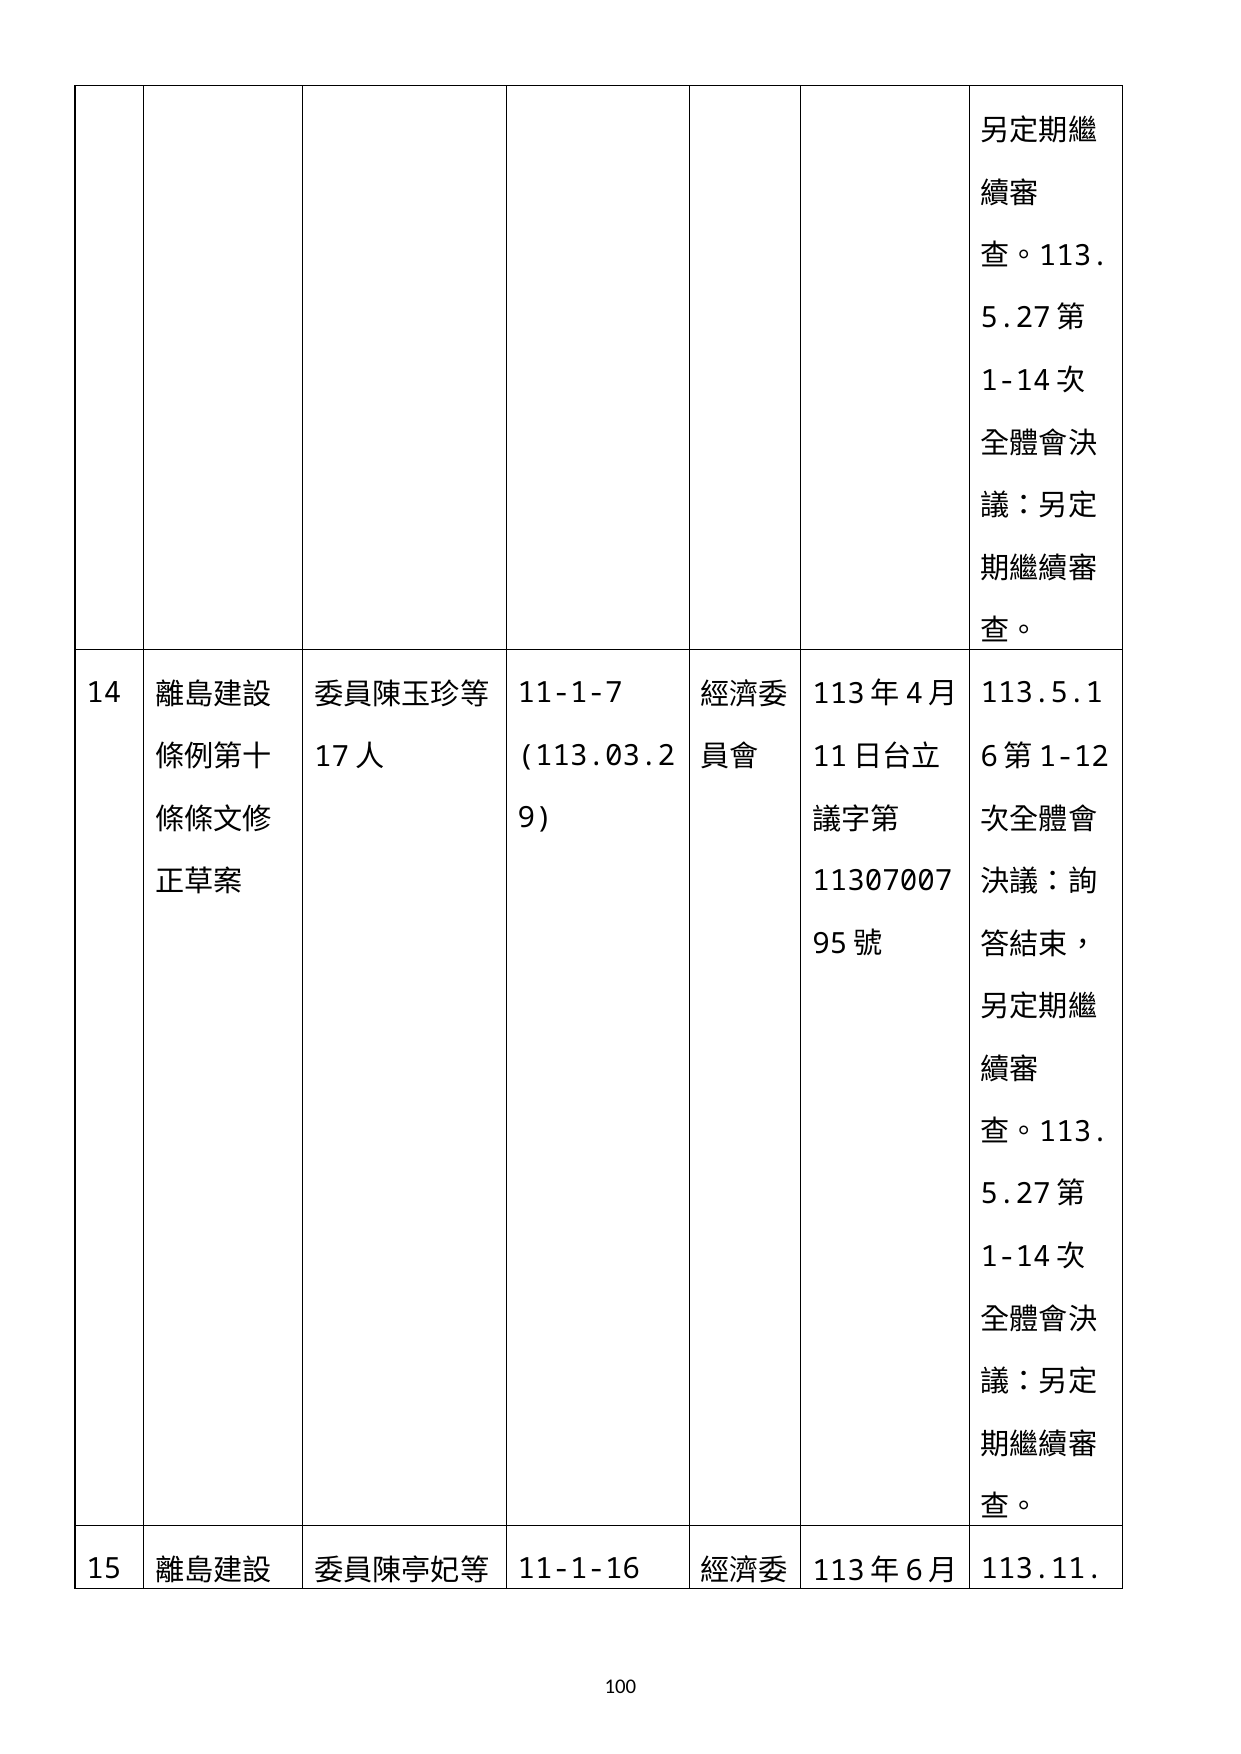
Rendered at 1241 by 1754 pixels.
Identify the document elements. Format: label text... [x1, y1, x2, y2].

table_cell 15 [76, 1526, 143, 1588]
table_cell 11-1-7 (113.03.29) [507, 650, 689, 1525]
table_cell [690, 86, 800, 649]
table_cell [303, 86, 506, 649]
table_cell [507, 86, 689, 649]
table_cell 委員陳亭妃等 [303, 1526, 506, 1588]
table_cell 113.5.16第1-12次全體會決議：詢答結束，另定期繼續審查。113.5.27第1-14次全體會決議：另定期繼續審查。 [970, 650, 1122, 1525]
table_cell [76, 86, 143, 649]
table_cell 14 [76, 650, 143, 1525]
table_cell 經濟委員會 [690, 650, 800, 1525]
table_cell 經濟委 [690, 1526, 800, 1588]
table_cell 委員陳玉珍等17人 [303, 650, 506, 1525]
table_cell 離島建設條例第十條條文修正草案 [144, 650, 302, 1525]
table_cell 離島建設 [144, 1526, 302, 1588]
table_cell [144, 86, 302, 649]
table_cell 113年4月11日台立議字第1130700795號 [801, 650, 969, 1525]
table_cell 113.11. [970, 1526, 1122, 1588]
table_cell 另定期繼續審查。113.5.27第1-14次全體會決議：另定期繼續審查。 [970, 86, 1122, 649]
table_cell 113年6月 [801, 1526, 969, 1588]
table_cell 11-1-16 [507, 1526, 689, 1588]
table_cell [801, 86, 969, 649]
